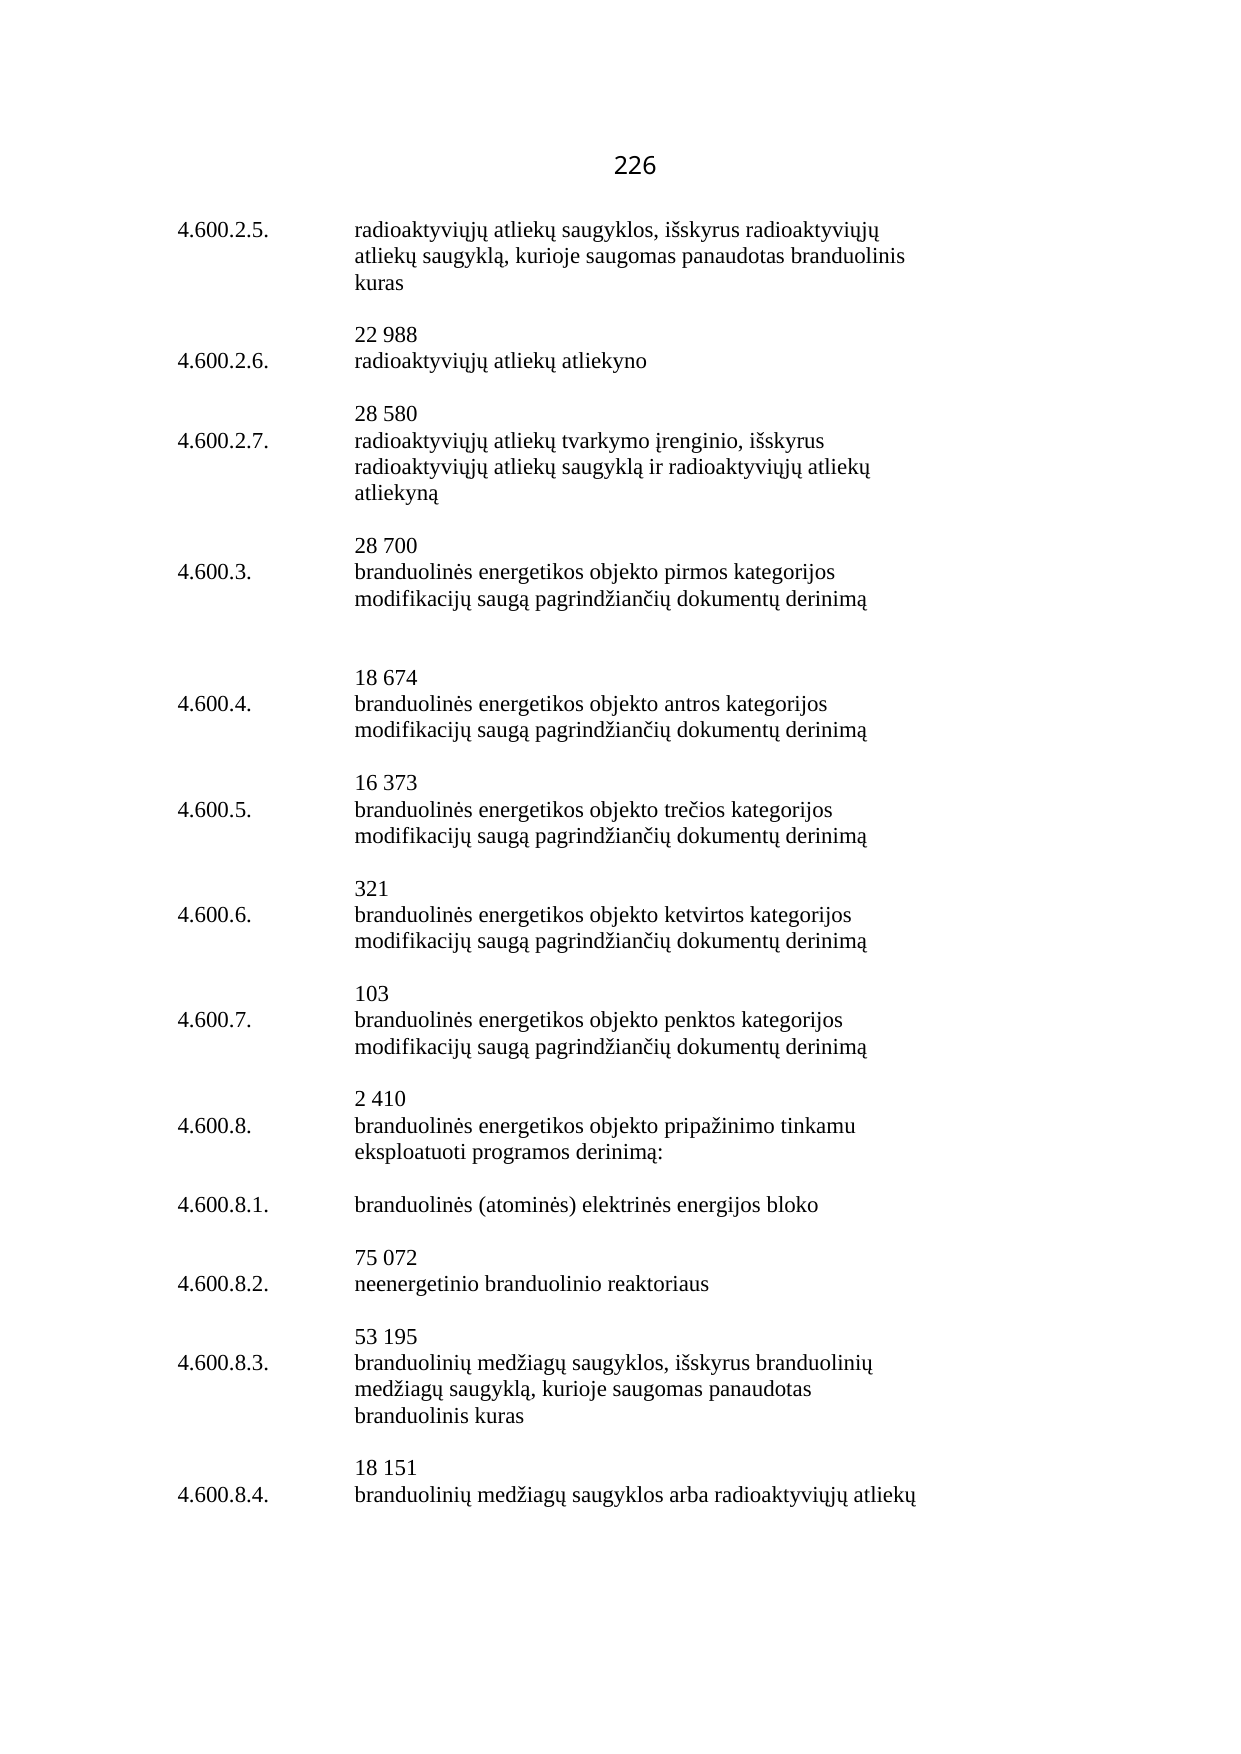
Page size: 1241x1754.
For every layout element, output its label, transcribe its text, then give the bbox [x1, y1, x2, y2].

text 4.600.6. branduolinės energetikos objekto ketvirtos kategorijos [177, 901, 945, 927]
text modifikacijų saugą pagrindžiančių dokumentų derinimą 18 674 [354, 585, 945, 690]
text 4.600.4. branduolinės energetikos objekto antros kategorijos [177, 690, 945, 717]
text 4.600.8.4. branduolinių medžiagų saugyklos arba radioaktyviųjų atliekų [177, 1481, 945, 1507]
text 4.600.2.7. radioaktyviųjų atliekų tvarkymo įrenginio, išskyrus [177, 427, 945, 453]
text modifikacijų saugą pagrindžiančių dokumentų derinimą 321 [354, 822, 945, 901]
text medžiagų saugyklą, kurioje saugomas panaudotas [354, 1375, 945, 1402]
text 4.600.8. branduolinės energetikos objekto pripažinimo tinkamu [177, 1112, 945, 1138]
text branduolinis kuras 18 151 [354, 1402, 945, 1481]
text 4.600.8.1. branduolinės (atominės) elektrinės energijos bloko 75 072 [177, 1191, 945, 1270]
text modifikacijų saugą pagrindžiančių dokumentų derinimą 103 [354, 927, 945, 1006]
text atliekų saugyklą, kurioje saugomas panaudotas branduolinis [354, 242, 945, 268]
text eksploatuoti programos derinimą: [354, 1138, 945, 1191]
text 4.600.8.2. neenergetinio branduolinio reaktoriaus 53 195 [177, 1270, 945, 1349]
text modifikacijų saugą pagrindžiančių dokumentų derinimą 2 410 [354, 1033, 945, 1112]
text 4.600.2.6. radioaktyviųjų atliekų atliekyno 28 580 [177, 348, 945, 427]
text atliekyną 28 700 [354, 479, 945, 558]
text 4.600.5. branduolinės energetikos objekto trečios kategorijos [177, 796, 945, 822]
text 4.600.3. branduolinės energetikos objekto pirmos kategorijos [177, 558, 945, 585]
text modifikacijų saugą pagrindžiančių dokumentų derinimą 16 373 [354, 717, 945, 796]
text radioaktyviųjų atliekų saugyklą ir radioaktyviųjų atliekų [354, 453, 945, 479]
text 4.600.8.3. branduolinių medžiagų saugyklos, išskyrus branduolinių [177, 1349, 945, 1375]
text 4.600.7. branduolinės energetikos objekto penktos kategorijos [177, 1006, 945, 1033]
text 4.600.2.5. radioaktyviųjų atliekų saugyklos, išskyrus radioaktyviųjų [177, 216, 945, 242]
text kuras 22 988 [354, 268, 945, 348]
